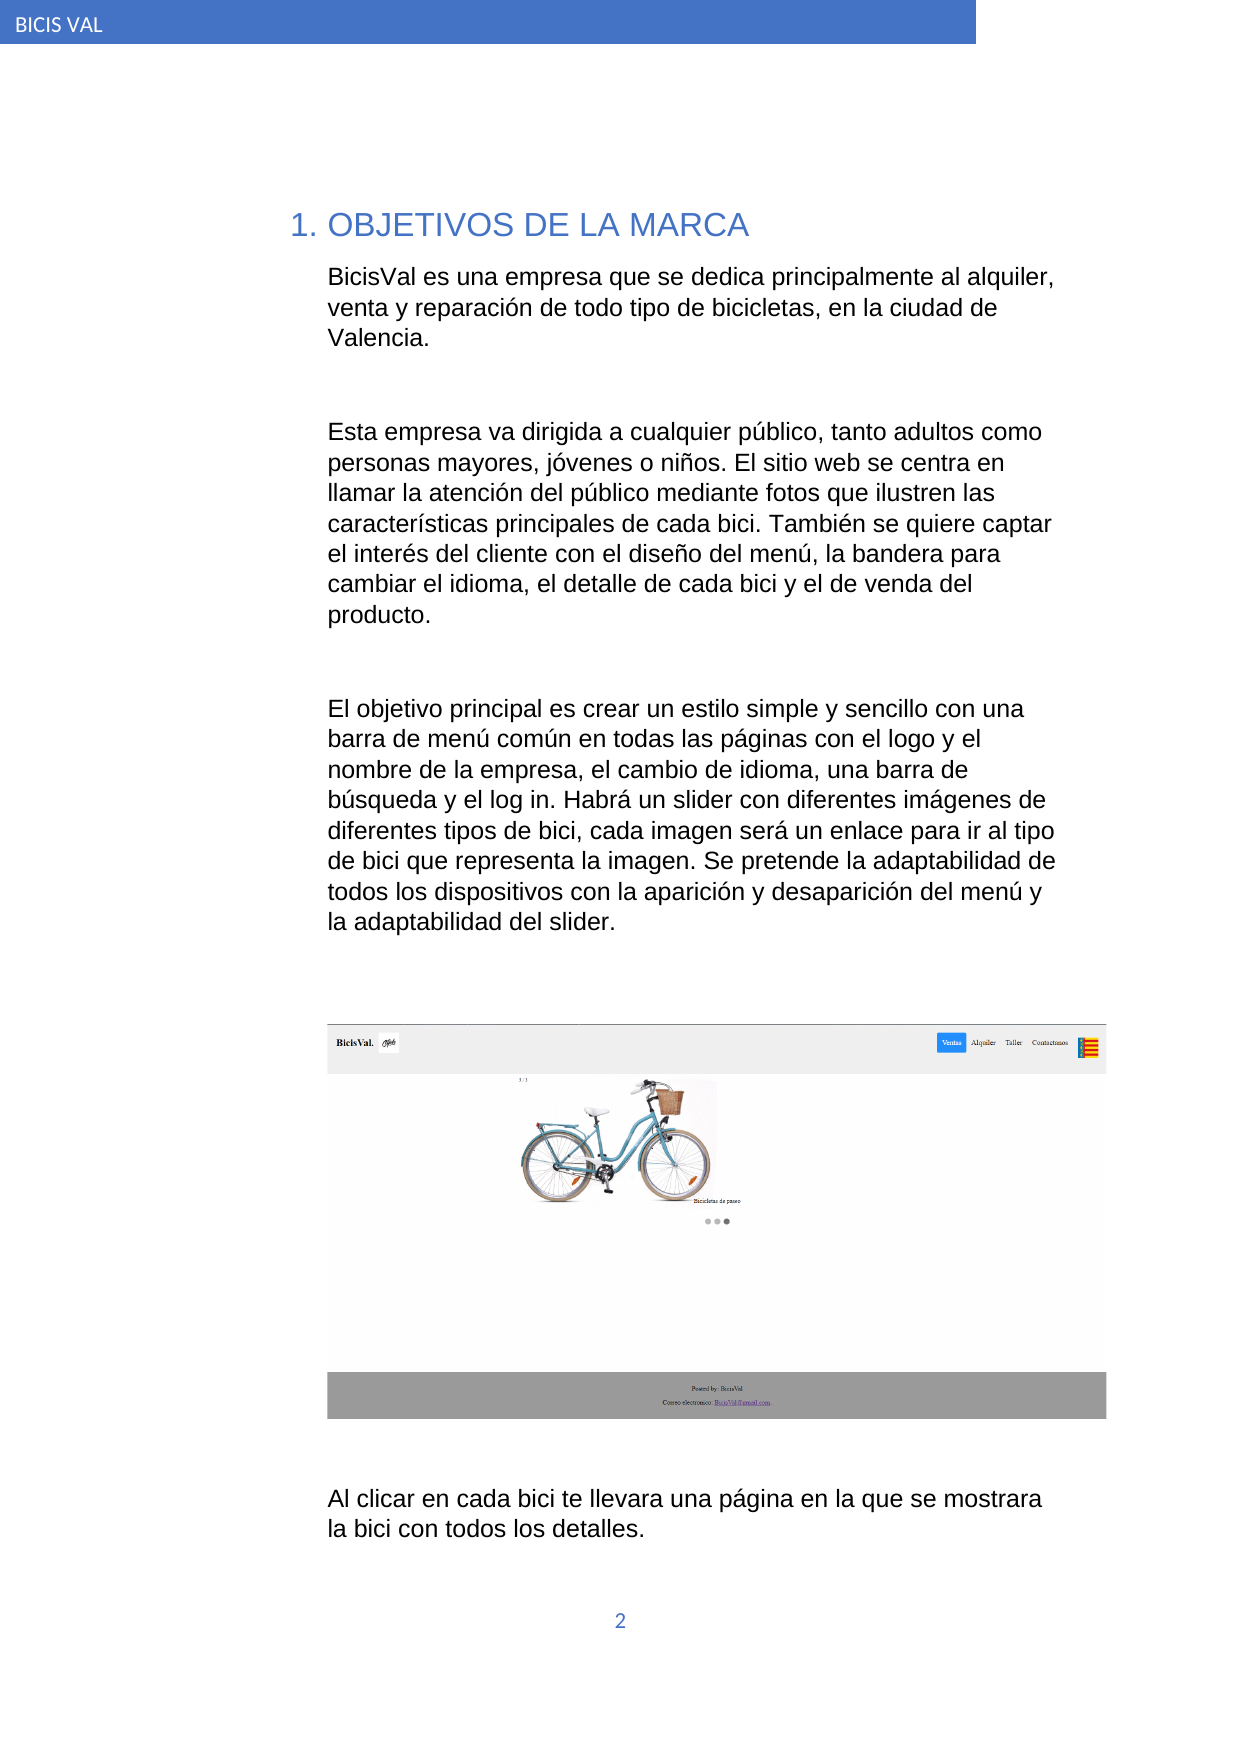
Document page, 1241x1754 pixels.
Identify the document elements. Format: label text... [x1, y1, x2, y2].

list El objetivo principal es crear un estilo simple y sencillo con una barra de menú común en todas las páginas con el logo y el nombre de la empresa, el cambio de idioma, una barra de búsqueda y el log in. Habrá un slider con diferentes imágenes de diferentes tipos de bici, cada imagen será un enlace para ir al tipo de bici que representa la imagen. Se pretende la adaptabilidad de todos los dispositivos con la aparición y desaparición del menú y la adaptabilidad del slider. [327, 694, 1063, 936]
list Al clicar en cada bici te llevara una página en la que se mostrara la bici con todos los detalles. [327, 1484, 1063, 1543]
list OBJETIVOS DE LA MARCA [290, 205, 1063, 243]
list BicisVal es una empresa que se dedica principalmente al alquiler, venta y reparación de todo tipo de bicicletas, en la ciudad de Valencia. [327, 262, 1063, 352]
list Esta empresa va dirigida a cualquier público, tanto adultos como personas mayores, jóvenes o niños. El sitio web se centra en llamar la atención del público mediante fotos que ilustren las características principales de cada bici. También se quiere captar el interés del cliente con el diseño del menú, la bandera para cambiar el idioma, el detalle de cada bici y el de venda del producto. [327, 417, 1063, 629]
